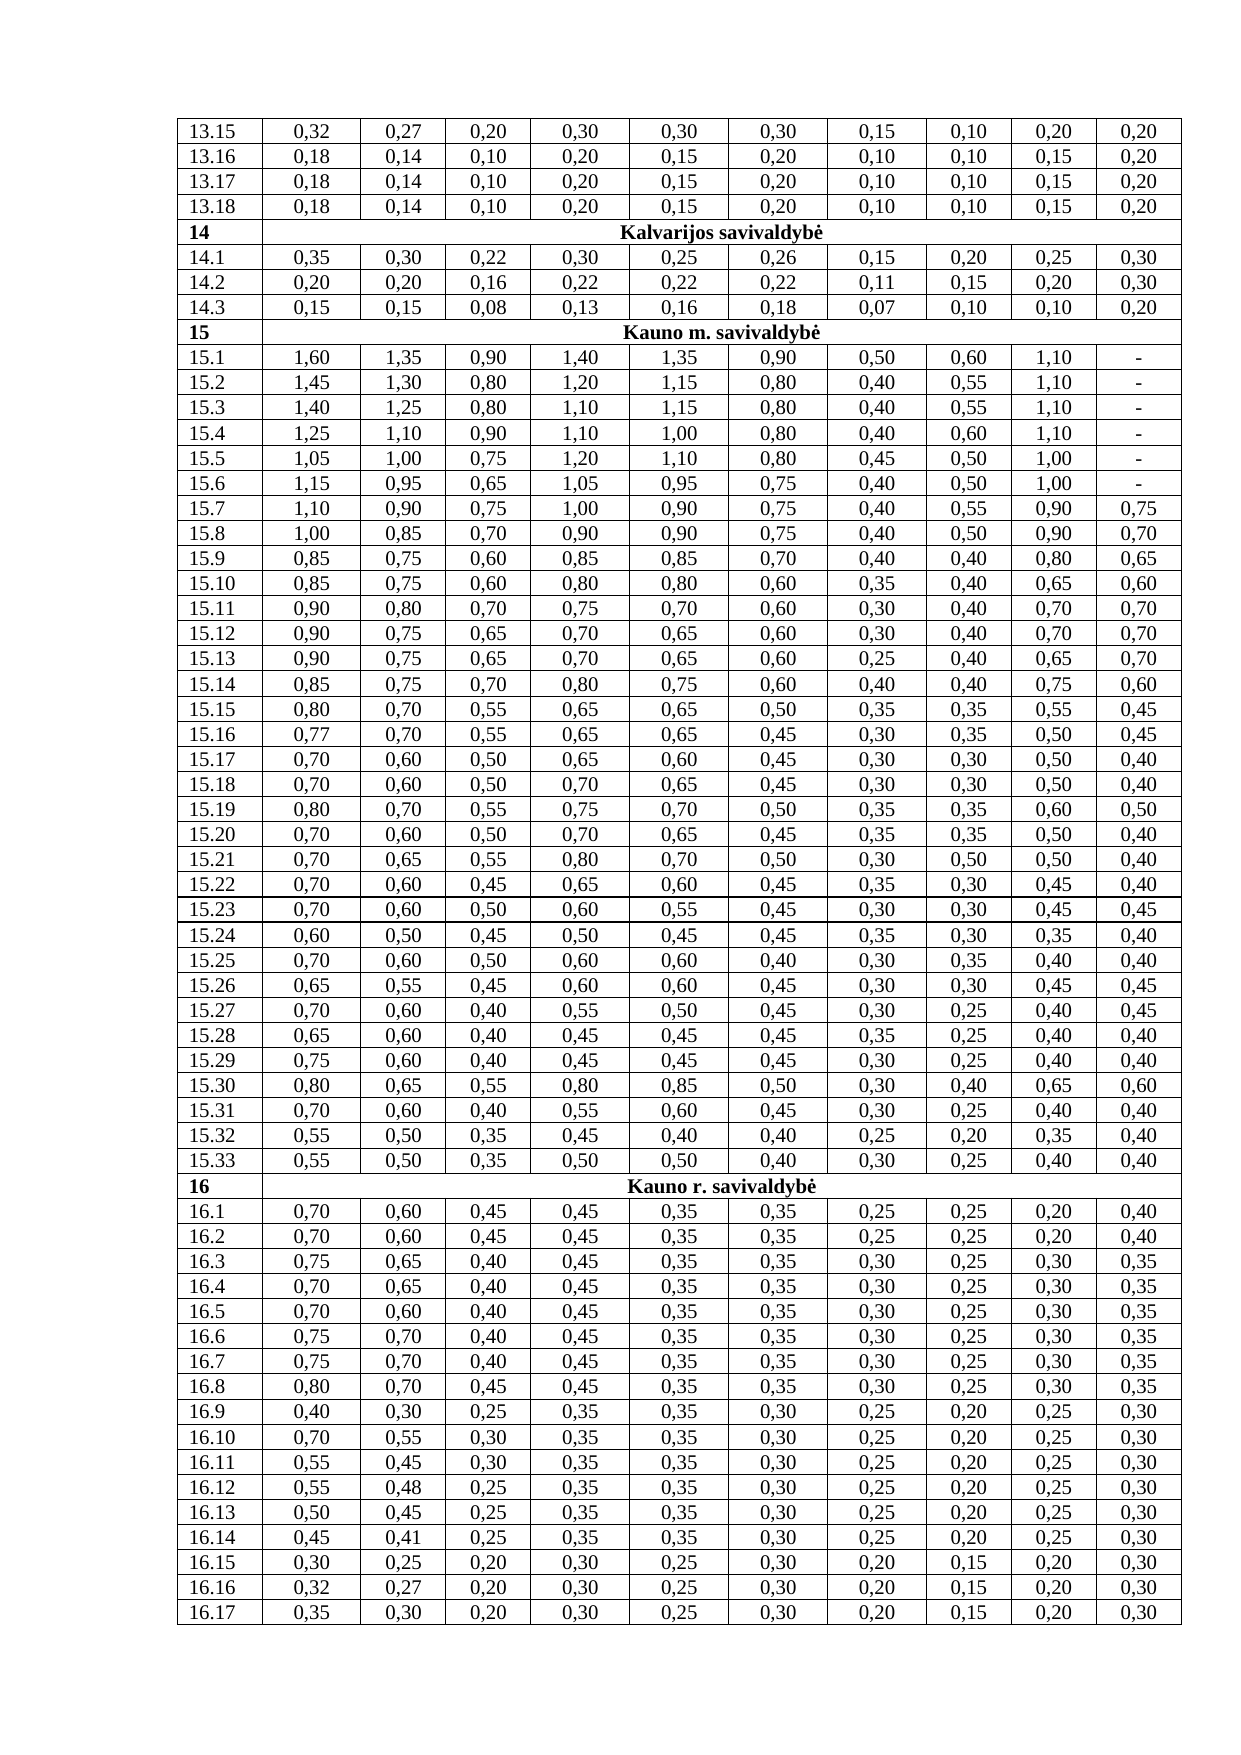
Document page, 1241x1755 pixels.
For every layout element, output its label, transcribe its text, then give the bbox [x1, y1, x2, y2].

table_cell 0,45 [630, 1048, 728, 1072]
table_cell 16.16 [178, 1575, 262, 1599]
table_cell 0,60 [1097, 671, 1181, 696]
table_cell 0,30 [1012, 1274, 1096, 1298]
table_cell 1,45 [263, 370, 360, 394]
table_cell 0,30 [828, 898, 926, 921]
table_cell 0,30 [1012, 1324, 1096, 1348]
table_cell 0,25 [446, 1525, 530, 1549]
table_cell 0,40 [828, 370, 926, 394]
table_cell 0,45 [1097, 998, 1181, 1022]
table_cell 0,40 [446, 1299, 530, 1323]
table_cell 0,60 [361, 948, 445, 972]
table_cell 0,13 [531, 295, 629, 319]
table_cell 0,65 [630, 697, 728, 721]
table_cell 0,10 [927, 195, 1011, 218]
table_cell 0,50 [446, 898, 530, 921]
table_cell 0,45 [531, 1374, 629, 1398]
table_cell 15.20 [178, 822, 262, 846]
table_cell 0,15 [1012, 195, 1096, 218]
table_cell 0,40 [1097, 923, 1181, 947]
table_cell 0,60 [361, 1199, 445, 1223]
table_cell 1,40 [531, 345, 629, 369]
table_cell 15.11 [178, 596, 262, 620]
table_cell 0,15 [927, 1550, 1011, 1574]
table_cell 0,40 [1097, 1023, 1181, 1047]
table_cell 0,27 [361, 1575, 445, 1599]
table_cell 15.26 [178, 973, 262, 997]
table_cell 0,45 [1097, 722, 1181, 746]
table_cell 15.18 [178, 772, 262, 796]
table_cell 0,35 [1097, 1249, 1181, 1273]
table_cell 0,30 [927, 898, 1011, 921]
table_cell 16.11 [178, 1450, 262, 1474]
table_cell 1,15 [630, 370, 728, 394]
table_cell 0,10 [927, 295, 1011, 319]
table_cell 0,25 [927, 1098, 1011, 1122]
table_cell 0,25 [446, 1400, 530, 1423]
table_cell 0,40 [446, 1023, 530, 1047]
table_cell 0,45 [729, 1098, 827, 1122]
table_cell 0,30 [446, 1450, 530, 1474]
table_cell 0,65 [361, 1073, 445, 1097]
table_cell Kauno m. savivaldybė [263, 320, 1181, 344]
table_cell 0,70 [361, 1349, 445, 1373]
table_cell 14 [178, 220, 262, 244]
table_cell 0,35 [630, 1450, 728, 1474]
table_cell 0,70 [263, 1098, 360, 1122]
table_cell 0,65 [263, 973, 360, 997]
table_cell 0,65 [1097, 546, 1181, 570]
table_cell 1,00 [263, 521, 360, 545]
table_cell 0,60 [927, 345, 1011, 369]
table_cell 0,75 [446, 496, 530, 520]
table_cell 0,30 [729, 1600, 827, 1624]
table_cell 0,25 [1012, 245, 1096, 269]
table_cell 1,40 [263, 395, 360, 419]
table_cell 0,45 [729, 898, 827, 921]
table_cell 1,15 [630, 395, 728, 419]
table_cell - [1097, 446, 1181, 469]
table_cell 16.7 [178, 1349, 262, 1373]
table_cell 15.30 [178, 1073, 262, 1097]
table_cell 0,55 [361, 973, 445, 997]
table_cell 0,40 [927, 571, 1011, 595]
table_cell 15.5 [178, 446, 262, 469]
table_cell 0,45 [531, 1324, 629, 1348]
table_cell 16.3 [178, 1249, 262, 1273]
table_cell 0,40 [927, 1073, 1011, 1097]
table_cell 0,65 [630, 772, 728, 796]
table_cell 0,35 [828, 571, 926, 595]
table_cell 0,65 [531, 722, 629, 746]
table_cell 0,30 [729, 1575, 827, 1599]
table_cell 0,35 [630, 1349, 728, 1373]
table_cell 1,10 [1012, 345, 1096, 369]
table_cell 0,30 [531, 1600, 629, 1624]
table_cell 0,40 [1097, 822, 1181, 846]
table_cell 0,35 [729, 1299, 827, 1323]
table_cell 0,30 [828, 747, 926, 771]
table_cell 0,20 [1012, 270, 1096, 294]
table_cell 0,48 [361, 1475, 445, 1499]
table_cell 0,55 [446, 697, 530, 721]
table_cell 0,75 [531, 797, 629, 821]
table_cell 0,45 [630, 1023, 728, 1047]
table_cell 0,25 [927, 1374, 1011, 1398]
table_cell 0,35 [630, 1374, 728, 1398]
table_cell 0,75 [361, 571, 445, 595]
table_cell 0,70 [630, 596, 728, 620]
table_cell 0,70 [263, 872, 360, 896]
table_cell Kalvarijos savivaldybė [263, 220, 1181, 244]
table_cell 1,20 [531, 446, 629, 469]
table_cell 0,25 [1012, 1400, 1096, 1423]
table_cell 0,30 [1097, 1550, 1181, 1574]
table_cell 0,35 [729, 1274, 827, 1298]
table_cell 0,60 [361, 1299, 445, 1323]
table_cell 0,45 [729, 747, 827, 771]
table_cell 0,40 [1097, 1048, 1181, 1072]
table_cell 0,35 [630, 1425, 728, 1449]
table_cell 0,65 [1012, 1073, 1096, 1097]
table_cell 0,35 [927, 948, 1011, 972]
table_cell 0,15 [1012, 144, 1096, 168]
table_cell 0,40 [630, 1123, 728, 1147]
table_cell 1,00 [361, 446, 445, 469]
table_cell 0,25 [927, 1199, 1011, 1223]
table_cell 0,30 [729, 1400, 827, 1423]
table_cell 0,15 [927, 270, 1011, 294]
table_cell 0,50 [729, 847, 827, 871]
table_cell 1,25 [361, 395, 445, 419]
table_cell 0,40 [446, 1349, 530, 1373]
table_cell 0,30 [828, 722, 926, 746]
table_cell 15.14 [178, 671, 262, 696]
table_cell 0,45 [361, 1500, 445, 1524]
table_cell 0,10 [446, 195, 530, 218]
table_cell 0,80 [263, 697, 360, 721]
table_cell 0,55 [630, 898, 728, 921]
table_cell 0,55 [531, 1098, 629, 1122]
table_cell 0,25 [828, 1500, 926, 1524]
table_cell 0,65 [1012, 571, 1096, 595]
table_cell 0,10 [828, 169, 926, 193]
table_cell 0,10 [1012, 295, 1096, 319]
table_cell 0,60 [361, 898, 445, 921]
table_cell 0,30 [1097, 1450, 1181, 1474]
table_cell 1,05 [531, 471, 629, 495]
table_cell 0,20 [446, 119, 530, 143]
table_cell 0,70 [263, 1224, 360, 1248]
table_cell 0,45 [446, 973, 530, 997]
table_cell 0,70 [263, 847, 360, 871]
table_cell 16.12 [178, 1475, 262, 1499]
table_cell 0,75 [446, 446, 530, 469]
table_cell 0,70 [1012, 596, 1096, 620]
table_cell 0,35 [531, 1525, 629, 1549]
table_cell 0,40 [1012, 1149, 1096, 1172]
table_cell 0,35 [1097, 1349, 1181, 1373]
table_cell 0,65 [1012, 646, 1096, 670]
table_cell 16.2 [178, 1224, 262, 1248]
table_cell 0,65 [630, 722, 728, 746]
table_cell 0,50 [1012, 772, 1096, 796]
table_cell 0,18 [729, 295, 827, 319]
table_cell 0,35 [531, 1450, 629, 1474]
table_cell 0,50 [729, 797, 827, 821]
table_cell 0,20 [1012, 1224, 1096, 1248]
table_cell 0,90 [1012, 496, 1096, 520]
table_cell 0,40 [729, 948, 827, 972]
table_cell 0,30 [828, 1149, 926, 1172]
table_cell 0,30 [828, 1073, 926, 1097]
table_cell 0,85 [630, 1073, 728, 1097]
table_cell 0,45 [361, 1450, 445, 1474]
table_cell 0,45 [729, 923, 827, 947]
table_cell 0,26 [729, 245, 827, 269]
table_cell 0,30 [927, 923, 1011, 947]
table_cell 0,25 [1012, 1525, 1096, 1549]
table_cell 0,25 [630, 1550, 728, 1574]
table_cell 1,00 [531, 496, 629, 520]
table_cell 0,65 [531, 697, 629, 721]
table_cell 0,25 [828, 1450, 926, 1474]
table_cell 0,20 [729, 144, 827, 168]
table_cell 0,20 [1097, 295, 1181, 319]
table_cell 0,60 [531, 898, 629, 921]
table_cell 0,35 [630, 1525, 728, 1549]
table_cell 0,35 [531, 1425, 629, 1449]
table_cell 1,10 [361, 420, 445, 444]
table_cell - [1097, 471, 1181, 495]
table_cell 0,40 [1012, 1048, 1096, 1072]
table_cell 0,30 [630, 119, 728, 143]
table_cell 0,25 [927, 1023, 1011, 1047]
table_cell 15.16 [178, 722, 262, 746]
table_cell 0,70 [263, 998, 360, 1022]
table_cell 13.15 [178, 119, 262, 143]
table_cell 0,40 [446, 1098, 530, 1122]
table_cell 0,45 [1097, 898, 1181, 921]
table_cell 15.4 [178, 420, 262, 444]
table_cell 0,45 [630, 923, 728, 947]
table_cell 0,35 [927, 722, 1011, 746]
table_cell 0,45 [446, 923, 530, 947]
table_cell 0,20 [1097, 144, 1181, 168]
table_cell 0,50 [729, 697, 827, 721]
table_cell 0,15 [828, 245, 926, 269]
table_cell 0,25 [828, 1425, 926, 1449]
table_cell 0,40 [927, 596, 1011, 620]
table_cell 0,95 [361, 471, 445, 495]
table_cell 0,75 [729, 471, 827, 495]
table_cell 16.10 [178, 1425, 262, 1449]
table_cell 0,45 [263, 1525, 360, 1549]
table_cell 0,75 [263, 1349, 360, 1373]
table_cell 1,20 [531, 370, 629, 394]
table_cell 0,15 [263, 295, 360, 319]
table_cell 0,50 [1012, 847, 1096, 871]
table_cell 16.13 [178, 1500, 262, 1524]
table_cell 0,55 [446, 1073, 530, 1097]
table_cell 0,65 [630, 621, 728, 645]
table_cell 0,80 [1012, 546, 1096, 570]
table_cell 0,35 [630, 1274, 728, 1298]
table_cell 0,35 [1097, 1374, 1181, 1398]
table_cell 0,60 [729, 571, 827, 595]
table_cell 0,15 [927, 1600, 1011, 1624]
table_cell 0,20 [828, 1600, 926, 1624]
table_cell 0,60 [361, 998, 445, 1022]
table_cell 1,10 [263, 496, 360, 520]
table_cell 0,60 [361, 747, 445, 771]
table_cell 0,27 [361, 119, 445, 143]
table_cell 0,50 [446, 948, 530, 972]
table_cell 0,45 [729, 822, 827, 846]
table_cell 0,45 [729, 772, 827, 796]
table_cell 15 [178, 320, 262, 344]
table_cell 0,25 [828, 1400, 926, 1423]
table_cell 0,55 [446, 847, 530, 871]
table_cell 0,30 [729, 1450, 827, 1474]
table_cell 0,10 [927, 169, 1011, 193]
table_cell 0,60 [361, 872, 445, 896]
table_cell 0,08 [446, 295, 530, 319]
table_cell 0,45 [1012, 898, 1096, 921]
table_cell 15.24 [178, 923, 262, 947]
table_cell - [1097, 420, 1181, 444]
table_cell 0,50 [446, 747, 530, 771]
table_cell 16.5 [178, 1299, 262, 1323]
table_cell Kauno r. savivaldybė [263, 1174, 1181, 1198]
table_cell 0,32 [263, 1575, 360, 1599]
table_cell 0,60 [1097, 571, 1181, 595]
table_cell 0,65 [446, 646, 530, 670]
table_cell 0,60 [531, 948, 629, 972]
table_cell 0,55 [531, 998, 629, 1022]
table_cell 1,35 [361, 345, 445, 369]
table_cell 14.1 [178, 245, 262, 269]
table_cell 0,60 [927, 420, 1011, 444]
table_cell 0,40 [828, 546, 926, 570]
table_cell 0,90 [263, 621, 360, 645]
table_cell 0,16 [630, 295, 728, 319]
table_cell 0,40 [828, 471, 926, 495]
table_cell 0,30 [828, 621, 926, 645]
table_cell 0,80 [630, 571, 728, 595]
table_cell 0,20 [531, 144, 629, 168]
table_cell 0,40 [927, 646, 1011, 670]
table_cell 0,60 [361, 1098, 445, 1122]
table_cell 0,25 [1012, 1450, 1096, 1474]
table_cell 0,25 [927, 1349, 1011, 1373]
table_cell 1,30 [361, 370, 445, 394]
table_cell 0,16 [446, 270, 530, 294]
table_cell 0,75 [361, 646, 445, 670]
table_cell 0,25 [446, 1475, 530, 1499]
table_cell 0,30 [1097, 1600, 1181, 1624]
table_cell 0,60 [729, 621, 827, 645]
table_cell 0,50 [927, 471, 1011, 495]
table_cell 0,15 [1012, 169, 1096, 193]
table_cell 16.6 [178, 1324, 262, 1348]
table_cell 0,25 [927, 1299, 1011, 1323]
table_cell 15.2 [178, 370, 262, 394]
table_cell 0,70 [1097, 646, 1181, 670]
table_cell 0,40 [1012, 1023, 1096, 1047]
table_cell 0,15 [630, 195, 728, 218]
table_cell 0,30 [263, 1550, 360, 1574]
table_cell 0,90 [630, 521, 728, 545]
table_cell 0,60 [630, 747, 728, 771]
table_cell 0,50 [828, 345, 926, 369]
table_cell 0,30 [828, 596, 926, 620]
table_cell 0,50 [1097, 797, 1181, 821]
table_cell 0,40 [1097, 1199, 1181, 1223]
table_cell 0,30 [531, 1550, 629, 1574]
table_cell 0,30 [361, 1400, 445, 1423]
table_cell 0,10 [446, 144, 530, 168]
table_cell 0,75 [531, 596, 629, 620]
table_cell 0,30 [729, 119, 827, 143]
table_cell 0,70 [263, 822, 360, 846]
table_cell 0,50 [446, 822, 530, 846]
table_cell 0,15 [630, 169, 728, 193]
table_cell 0,60 [630, 973, 728, 997]
table_cell 0,30 [1012, 1349, 1096, 1373]
table_cell 0,85 [630, 546, 728, 570]
table_cell 0,55 [263, 1450, 360, 1474]
table_cell 0,20 [927, 1525, 1011, 1549]
table_cell 0,65 [361, 1274, 445, 1298]
table_cell 0,50 [1012, 822, 1096, 846]
table_cell 0,80 [263, 797, 360, 821]
table_cell 0,95 [630, 471, 728, 495]
table_cell 15.6 [178, 471, 262, 495]
table_cell 1,35 [630, 345, 728, 369]
table_cell 0,25 [828, 1475, 926, 1499]
table_cell 0,45 [531, 1123, 629, 1147]
table_cell 0,50 [927, 847, 1011, 871]
table_cell 0,35 [446, 1123, 530, 1147]
table_cell 0,30 [828, 1098, 926, 1122]
table_cell 0,50 [630, 1149, 728, 1172]
table_cell 0,75 [729, 496, 827, 520]
table_cell 0,30 [828, 1349, 926, 1373]
table_cell 0,45 [828, 446, 926, 469]
table_cell 0,25 [828, 1525, 926, 1549]
table_cell 0,20 [927, 1123, 1011, 1147]
table_cell 0,30 [927, 872, 1011, 896]
table_cell 0,75 [1012, 671, 1096, 696]
table_cell 0,20 [1097, 119, 1181, 143]
table_cell 0,35 [828, 1023, 926, 1047]
table_cell 0,80 [446, 370, 530, 394]
table_cell 0,70 [263, 747, 360, 771]
table_cell 15.19 [178, 797, 262, 821]
table_cell 1,60 [263, 345, 360, 369]
table_cell 0,70 [361, 697, 445, 721]
table_cell 1,10 [630, 446, 728, 469]
table_cell 0,40 [1012, 998, 1096, 1022]
table_cell 0,20 [1097, 169, 1181, 193]
table_cell 0,25 [828, 646, 926, 670]
table_cell 0,30 [531, 119, 629, 143]
table_cell 0,30 [361, 245, 445, 269]
table_cell - [1097, 345, 1181, 369]
table_cell 0,45 [531, 1048, 629, 1072]
table_cell 0,70 [531, 621, 629, 645]
table_cell 0,20 [927, 245, 1011, 269]
table_cell 0,70 [531, 772, 629, 796]
table_cell 15.13 [178, 646, 262, 670]
table_cell 0,80 [531, 847, 629, 871]
table_cell 0,65 [630, 646, 728, 670]
table_cell 0,75 [361, 621, 445, 645]
table_cell 0,65 [361, 847, 445, 871]
table_cell 13.16 [178, 144, 262, 168]
table_cell 0,80 [531, 1073, 629, 1097]
table_cell 0,70 [361, 797, 445, 821]
table_cell 0,70 [361, 1324, 445, 1348]
table_cell 0,35 [1012, 923, 1096, 947]
table_cell 0,45 [446, 872, 530, 896]
table_cell 15.31 [178, 1098, 262, 1122]
table_cell 0,40 [927, 621, 1011, 645]
table_cell 0,32 [263, 119, 360, 143]
table_cell 0,25 [927, 998, 1011, 1022]
table_cell 0,55 [361, 1425, 445, 1449]
table_cell 0,30 [729, 1525, 827, 1549]
table_cell 0,35 [630, 1500, 728, 1524]
table_cell 0,35 [630, 1324, 728, 1348]
table_cell 0,50 [531, 923, 629, 947]
table_cell 0,18 [263, 169, 360, 193]
table_cell 0,25 [828, 1123, 926, 1147]
table_cell 0,75 [1097, 496, 1181, 520]
table_cell 0,65 [446, 471, 530, 495]
table_cell 1,00 [1012, 446, 1096, 469]
table_cell 0,35 [927, 697, 1011, 721]
table_cell 0,55 [1012, 697, 1096, 721]
table_cell 15.15 [178, 697, 262, 721]
table_cell 0,35 [1097, 1274, 1181, 1298]
table_cell 0,25 [927, 1249, 1011, 1273]
table_cell 15.22 [178, 872, 262, 896]
table_cell 0,25 [630, 1575, 728, 1599]
table_cell 0,70 [263, 1199, 360, 1223]
table_cell 0,40 [1012, 1098, 1096, 1122]
table_cell 0,60 [729, 671, 827, 696]
table_cell 0,60 [446, 571, 530, 595]
table_cell 0,70 [630, 797, 728, 821]
table_cell 0,10 [927, 119, 1011, 143]
table_cell 0,20 [828, 1550, 926, 1574]
table_cell 0,80 [729, 395, 827, 419]
table_cell 0,70 [1097, 521, 1181, 545]
table_cell 0,60 [446, 546, 530, 570]
table_cell 0,10 [446, 169, 530, 193]
table_cell 0,20 [1012, 1575, 1096, 1599]
table_cell 0,30 [1012, 1249, 1096, 1273]
table_cell 0,35 [531, 1475, 629, 1499]
table_cell 0,20 [1012, 1600, 1096, 1624]
table_cell 0,20 [927, 1450, 1011, 1474]
table_cell 0,25 [361, 1550, 445, 1574]
table_cell 0,25 [446, 1500, 530, 1524]
table_cell 0,20 [446, 1550, 530, 1574]
table_cell 0,40 [1097, 1123, 1181, 1147]
table_cell 0,35 [263, 245, 360, 269]
table_cell 16.14 [178, 1525, 262, 1549]
table_cell 14.3 [178, 295, 262, 319]
table_cell 0,80 [729, 420, 827, 444]
table_cell 0,20 [446, 1600, 530, 1624]
table_cell 0,40 [1097, 1149, 1181, 1172]
table_cell 0,35 [729, 1324, 827, 1348]
table_cell 0,65 [361, 1249, 445, 1273]
table_cell 0,25 [927, 1048, 1011, 1072]
table_cell 0,18 [263, 195, 360, 218]
table_cell 0,30 [1097, 1425, 1181, 1449]
table_cell 0,25 [828, 1224, 926, 1248]
table_cell 0,70 [263, 1274, 360, 1298]
table_cell - [1097, 395, 1181, 419]
table_cell 0,45 [1097, 973, 1181, 997]
table_cell 0,50 [361, 923, 445, 947]
table_cell 13.17 [178, 169, 262, 193]
table_cell 0,85 [531, 546, 629, 570]
table_cell 0,65 [531, 747, 629, 771]
table_cell 0,75 [361, 671, 445, 696]
table_cell 0,45 [729, 1048, 827, 1072]
table_cell 0,35 [1097, 1324, 1181, 1348]
table_cell 0,35 [828, 797, 926, 821]
table_cell 0,20 [361, 270, 445, 294]
table_cell - [1097, 370, 1181, 394]
table_cell 0,60 [361, 772, 445, 796]
table_cell 0,60 [531, 973, 629, 997]
table_cell 0,40 [1097, 847, 1181, 871]
table_cell 0,80 [729, 446, 827, 469]
table_cell 0,45 [729, 722, 827, 746]
table_cell 0,45 [531, 1199, 629, 1223]
table_cell 0,40 [446, 1048, 530, 1072]
table_cell 0,65 [531, 872, 629, 896]
table_cell 0,45 [446, 1199, 530, 1223]
table_cell 15.33 [178, 1149, 262, 1172]
table_cell 0,45 [446, 1224, 530, 1248]
table_cell 0,60 [263, 923, 360, 947]
table_cell 0,35 [729, 1374, 827, 1398]
table_cell 0,85 [361, 521, 445, 545]
table_cell 0,60 [630, 948, 728, 972]
table_cell 0,30 [927, 772, 1011, 796]
table_cell 0,25 [927, 1149, 1011, 1172]
table_cell 0,55 [927, 370, 1011, 394]
table_cell 0,45 [1012, 973, 1096, 997]
table_cell 0,20 [1012, 119, 1096, 143]
table_cell 0,25 [630, 1600, 728, 1624]
table_cell 0,75 [263, 1048, 360, 1072]
table_cell 0,90 [531, 521, 629, 545]
table_cell 0,70 [361, 722, 445, 746]
table_cell 0,40 [446, 1274, 530, 1298]
table_cell 16.8 [178, 1374, 262, 1398]
table_cell 0,45 [531, 1274, 629, 1298]
table_cell 0,75 [361, 546, 445, 570]
table_cell 0,35 [729, 1224, 827, 1248]
table_cell 0,40 [1097, 872, 1181, 896]
table_cell 0,45 [531, 1023, 629, 1047]
table_cell 0,45 [531, 1349, 629, 1373]
table_cell 0,65 [446, 621, 530, 645]
table_cell 0,40 [446, 1324, 530, 1348]
table_cell 16.9 [178, 1400, 262, 1423]
table_cell 0,75 [630, 671, 728, 696]
table_cell 0,55 [927, 395, 1011, 419]
table_cell 0,50 [361, 1149, 445, 1172]
table_cell 0,40 [828, 521, 926, 545]
table_cell 0,20 [531, 195, 629, 218]
table_cell 16.15 [178, 1550, 262, 1574]
table_cell 0,90 [361, 496, 445, 520]
table_cell 0,30 [729, 1425, 827, 1449]
table_cell 0,22 [531, 270, 629, 294]
table_cell 1,15 [263, 471, 360, 495]
table_cell 0,40 [263, 1400, 360, 1423]
table_cell 0,55 [446, 722, 530, 746]
table_cell 0,70 [263, 898, 360, 921]
table_cell 0,45 [729, 1023, 827, 1047]
table_cell 0,70 [531, 646, 629, 670]
table_cell 0,30 [828, 772, 926, 796]
table_cell 0,50 [531, 1149, 629, 1172]
table_cell 14.2 [178, 270, 262, 294]
table_cell 15.32 [178, 1123, 262, 1147]
table_cell 0,75 [263, 1324, 360, 1348]
table_cell 0,55 [263, 1149, 360, 1172]
table_cell 0,30 [531, 1575, 629, 1599]
table_cell 0,20 [729, 169, 827, 193]
table_cell 0,30 [828, 1374, 926, 1398]
table_cell 0,25 [828, 1199, 926, 1223]
table_cell 0,70 [263, 1299, 360, 1323]
table_cell 0,30 [828, 1048, 926, 1072]
table_cell 0,50 [361, 1123, 445, 1147]
table_cell 0,60 [729, 646, 827, 670]
table_cell 0,65 [263, 1023, 360, 1047]
table_cell 0,40 [729, 1123, 827, 1147]
table_cell 0,30 [828, 973, 926, 997]
table_cell 0,25 [927, 1224, 1011, 1248]
table_cell 0,40 [1012, 948, 1096, 972]
table_cell 0,85 [263, 671, 360, 696]
table_cell 15.9 [178, 546, 262, 570]
table_cell 0,80 [361, 596, 445, 620]
table_cell 0,40 [927, 671, 1011, 696]
table_cell 0,65 [630, 822, 728, 846]
table_cell 0,90 [446, 420, 530, 444]
table_cell 0,70 [263, 772, 360, 796]
table_cell 0,35 [927, 822, 1011, 846]
table_cell 0,30 [361, 1600, 445, 1624]
table_cell 1,10 [1012, 420, 1096, 444]
table_cell 0,10 [927, 144, 1011, 168]
table_cell 0,40 [828, 496, 926, 520]
table_cell 0,07 [828, 295, 926, 319]
table_cell 0,30 [729, 1475, 827, 1499]
table_cell 0,35 [446, 1149, 530, 1172]
table_cell 0,35 [531, 1400, 629, 1423]
table_cell 0,60 [729, 596, 827, 620]
table_cell 0,30 [1097, 1400, 1181, 1423]
table_cell 0,45 [531, 1224, 629, 1248]
table_cell 0,80 [263, 1374, 360, 1398]
table_cell 0,30 [927, 973, 1011, 997]
table_cell 0,77 [263, 722, 360, 746]
table_cell 0,35 [828, 872, 926, 896]
table_cell 0,45 [729, 998, 827, 1022]
table_cell 15.3 [178, 395, 262, 419]
table_cell 1,05 [263, 446, 360, 469]
table_cell 0,20 [927, 1475, 1011, 1499]
table_cell 0,25 [630, 245, 728, 269]
table_cell 0,70 [1097, 596, 1181, 620]
table_cell 1,10 [531, 420, 629, 444]
table_cell 0,60 [361, 822, 445, 846]
table_cell 0,40 [828, 395, 926, 419]
table_cell 0,20 [446, 1575, 530, 1599]
table_cell 0,60 [630, 872, 728, 896]
table_cell 0,85 [263, 571, 360, 595]
table_cell 16.17 [178, 1600, 262, 1624]
table_cell 0,90 [263, 646, 360, 670]
table_cell 0,30 [1097, 1575, 1181, 1599]
table_cell 0,15 [630, 144, 728, 168]
table_cell 0,80 [729, 370, 827, 394]
table_cell 15.1 [178, 345, 262, 369]
table_cell 0,35 [630, 1475, 728, 1499]
table_cell 16.4 [178, 1274, 262, 1298]
table_cell 0,90 [729, 345, 827, 369]
table_cell 0,70 [1097, 621, 1181, 645]
table_cell 0,50 [630, 998, 728, 1022]
table_cell 0,20 [927, 1500, 1011, 1524]
table_cell 0,20 [531, 169, 629, 193]
table_cell 0,45 [531, 1299, 629, 1323]
table_cell 0,30 [1012, 1374, 1096, 1398]
table_cell 0,20 [1097, 195, 1181, 218]
table_cell 0,30 [828, 1324, 926, 1348]
table_cell 0,75 [263, 1249, 360, 1273]
table_cell 0,30 [1012, 1299, 1096, 1323]
table_cell 0,35 [828, 822, 926, 846]
table_cell 0,30 [828, 1249, 926, 1273]
table_cell 0,90 [630, 496, 728, 520]
table_cell 15.27 [178, 998, 262, 1022]
table_cell 0,25 [1012, 1500, 1096, 1524]
table_cell 15.28 [178, 1023, 262, 1047]
table_cell 15.25 [178, 948, 262, 972]
table_cell 0,30 [729, 1500, 827, 1524]
table_cell 0,55 [927, 496, 1011, 520]
table_cell 0,60 [361, 1048, 445, 1072]
table_cell 0,30 [828, 1299, 926, 1323]
table_cell 0,30 [729, 1550, 827, 1574]
table_cell 0,45 [1097, 697, 1181, 721]
table_cell 15.17 [178, 747, 262, 771]
table_cell 15.8 [178, 521, 262, 545]
table_cell 0,40 [1097, 1098, 1181, 1122]
table_cell 0,35 [927, 797, 1011, 821]
table_cell 0,20 [927, 1425, 1011, 1449]
table_cell 0,55 [446, 797, 530, 821]
table_cell 1,10 [1012, 370, 1096, 394]
table_cell 0,10 [828, 144, 926, 168]
table_cell 0,30 [1097, 1475, 1181, 1499]
table_cell 16 [178, 1174, 262, 1198]
table_cell 0,30 [1097, 1525, 1181, 1549]
table_cell 0,30 [828, 1274, 926, 1298]
table_cell 0,18 [263, 144, 360, 168]
table_cell 0,60 [361, 1224, 445, 1248]
table_cell 0,25 [927, 1324, 1011, 1348]
table_cell 0,90 [446, 345, 530, 369]
table_cell 0,41 [361, 1525, 445, 1549]
table_cell 0,85 [263, 546, 360, 570]
table_cell 0,14 [361, 144, 445, 168]
table_cell 0,60 [1012, 797, 1096, 821]
table_cell 0,15 [828, 119, 926, 143]
table_cell 0,70 [446, 671, 530, 696]
table_cell 0,40 [927, 546, 1011, 570]
table_cell 0,40 [1097, 747, 1181, 771]
table_cell 0,15 [361, 295, 445, 319]
table_cell 0,70 [729, 546, 827, 570]
table_cell 0,50 [263, 1500, 360, 1524]
table_cell 0,90 [263, 596, 360, 620]
table_cell 0,35 [1097, 1299, 1181, 1323]
table_cell 0,30 [828, 998, 926, 1022]
table_cell 0,35 [263, 1600, 360, 1624]
table_cell 0,55 [263, 1123, 360, 1147]
table_cell 0,30 [828, 948, 926, 972]
table_cell 0,50 [1012, 722, 1096, 746]
table_cell 0,40 [1097, 772, 1181, 796]
table_cell 0,70 [1012, 621, 1096, 645]
table_cell 15.10 [178, 571, 262, 595]
table_cell 0,70 [263, 948, 360, 972]
table_cell 0,35 [828, 923, 926, 947]
table_cell 0,22 [729, 270, 827, 294]
table_cell 0,30 [1097, 245, 1181, 269]
table_cell 0,25 [1012, 1425, 1096, 1449]
table_cell 0,20 [828, 1575, 926, 1599]
table_cell 0,40 [1097, 1224, 1181, 1248]
table_cell 1,10 [1012, 395, 1096, 419]
table_cell 0,50 [927, 446, 1011, 469]
table_cell 0,40 [446, 998, 530, 1022]
table_cell 0,80 [446, 395, 530, 419]
table_cell 0,40 [828, 420, 926, 444]
table_cell 0,35 [729, 1249, 827, 1273]
table_cell 0,70 [361, 1374, 445, 1398]
table_cell 0,70 [630, 847, 728, 871]
table_cell 0,50 [446, 772, 530, 796]
table_cell 0,30 [1097, 270, 1181, 294]
table_cell 0,30 [446, 1425, 530, 1449]
table_cell 0,25 [1012, 1475, 1096, 1499]
table_cell 0,30 [828, 847, 926, 871]
table_cell 0,10 [828, 195, 926, 218]
table_cell 0,40 [446, 1249, 530, 1273]
table_cell 15.12 [178, 621, 262, 645]
table_cell 0,20 [729, 195, 827, 218]
table_cell 0,80 [531, 671, 629, 696]
table_cell 0,30 [1097, 1500, 1181, 1524]
table_cell 0,70 [446, 521, 530, 545]
table_cell 0,60 [361, 1023, 445, 1047]
table_cell 0,14 [361, 195, 445, 218]
table_cell 0,14 [361, 169, 445, 193]
table_cell 0,50 [1012, 747, 1096, 771]
table_cell 0,60 [1097, 1073, 1181, 1097]
table_cell 0,35 [630, 1400, 728, 1423]
table_cell 0,80 [531, 571, 629, 595]
table_cell 15.7 [178, 496, 262, 520]
table_cell 0,35 [630, 1299, 728, 1323]
table_cell 0,40 [729, 1149, 827, 1172]
table_cell 15.21 [178, 847, 262, 871]
table_cell 0,90 [1012, 521, 1096, 545]
table_cell 0,25 [927, 1274, 1011, 1298]
table_cell 0,35 [630, 1224, 728, 1248]
table_cell 0,30 [927, 747, 1011, 771]
table_cell 0,60 [630, 1098, 728, 1122]
table_cell 0,40 [828, 671, 926, 696]
table_cell 0,70 [446, 596, 530, 620]
table_cell 0,22 [630, 270, 728, 294]
table_cell 0,70 [263, 1425, 360, 1449]
table_cell 0,35 [729, 1349, 827, 1373]
table_cell 1,10 [531, 395, 629, 419]
table_cell 0,45 [729, 973, 827, 997]
table_cell 0,50 [729, 1073, 827, 1097]
table_cell 0,20 [1012, 1199, 1096, 1223]
table_cell 15.29 [178, 1048, 262, 1072]
table_cell 0,15 [927, 1575, 1011, 1599]
table_cell 0,50 [927, 521, 1011, 545]
table_cell 0,35 [630, 1249, 728, 1273]
table_cell 13.18 [178, 195, 262, 218]
table_cell 0,45 [1012, 872, 1096, 896]
table_cell 0,11 [828, 270, 926, 294]
table_cell 0,22 [446, 245, 530, 269]
table_cell 0,75 [729, 521, 827, 545]
table_cell 15.23 [178, 898, 262, 921]
table_cell 16.1 [178, 1199, 262, 1223]
table_cell 0,80 [263, 1073, 360, 1097]
table_cell 0,35 [729, 1199, 827, 1223]
table_cell 1,00 [630, 420, 728, 444]
table_cell 0,20 [263, 270, 360, 294]
table_cell 0,40 [1097, 948, 1181, 972]
table_cell 0,45 [531, 1249, 629, 1273]
table_cell 0,45 [446, 1374, 530, 1398]
table_cell 0,70 [531, 822, 629, 846]
table_cell 0,20 [927, 1400, 1011, 1423]
table_cell 0,30 [531, 245, 629, 269]
table_cell 0,35 [630, 1199, 728, 1223]
table_cell 0,35 [828, 697, 926, 721]
table_cell 0,35 [531, 1500, 629, 1524]
table_cell 0,20 [1012, 1550, 1096, 1574]
table_cell 1,00 [1012, 471, 1096, 495]
table_cell 0,45 [729, 872, 827, 896]
table_cell 0,35 [1012, 1123, 1096, 1147]
table_cell 1,25 [263, 420, 360, 444]
table_cell 0,55 [263, 1475, 360, 1499]
